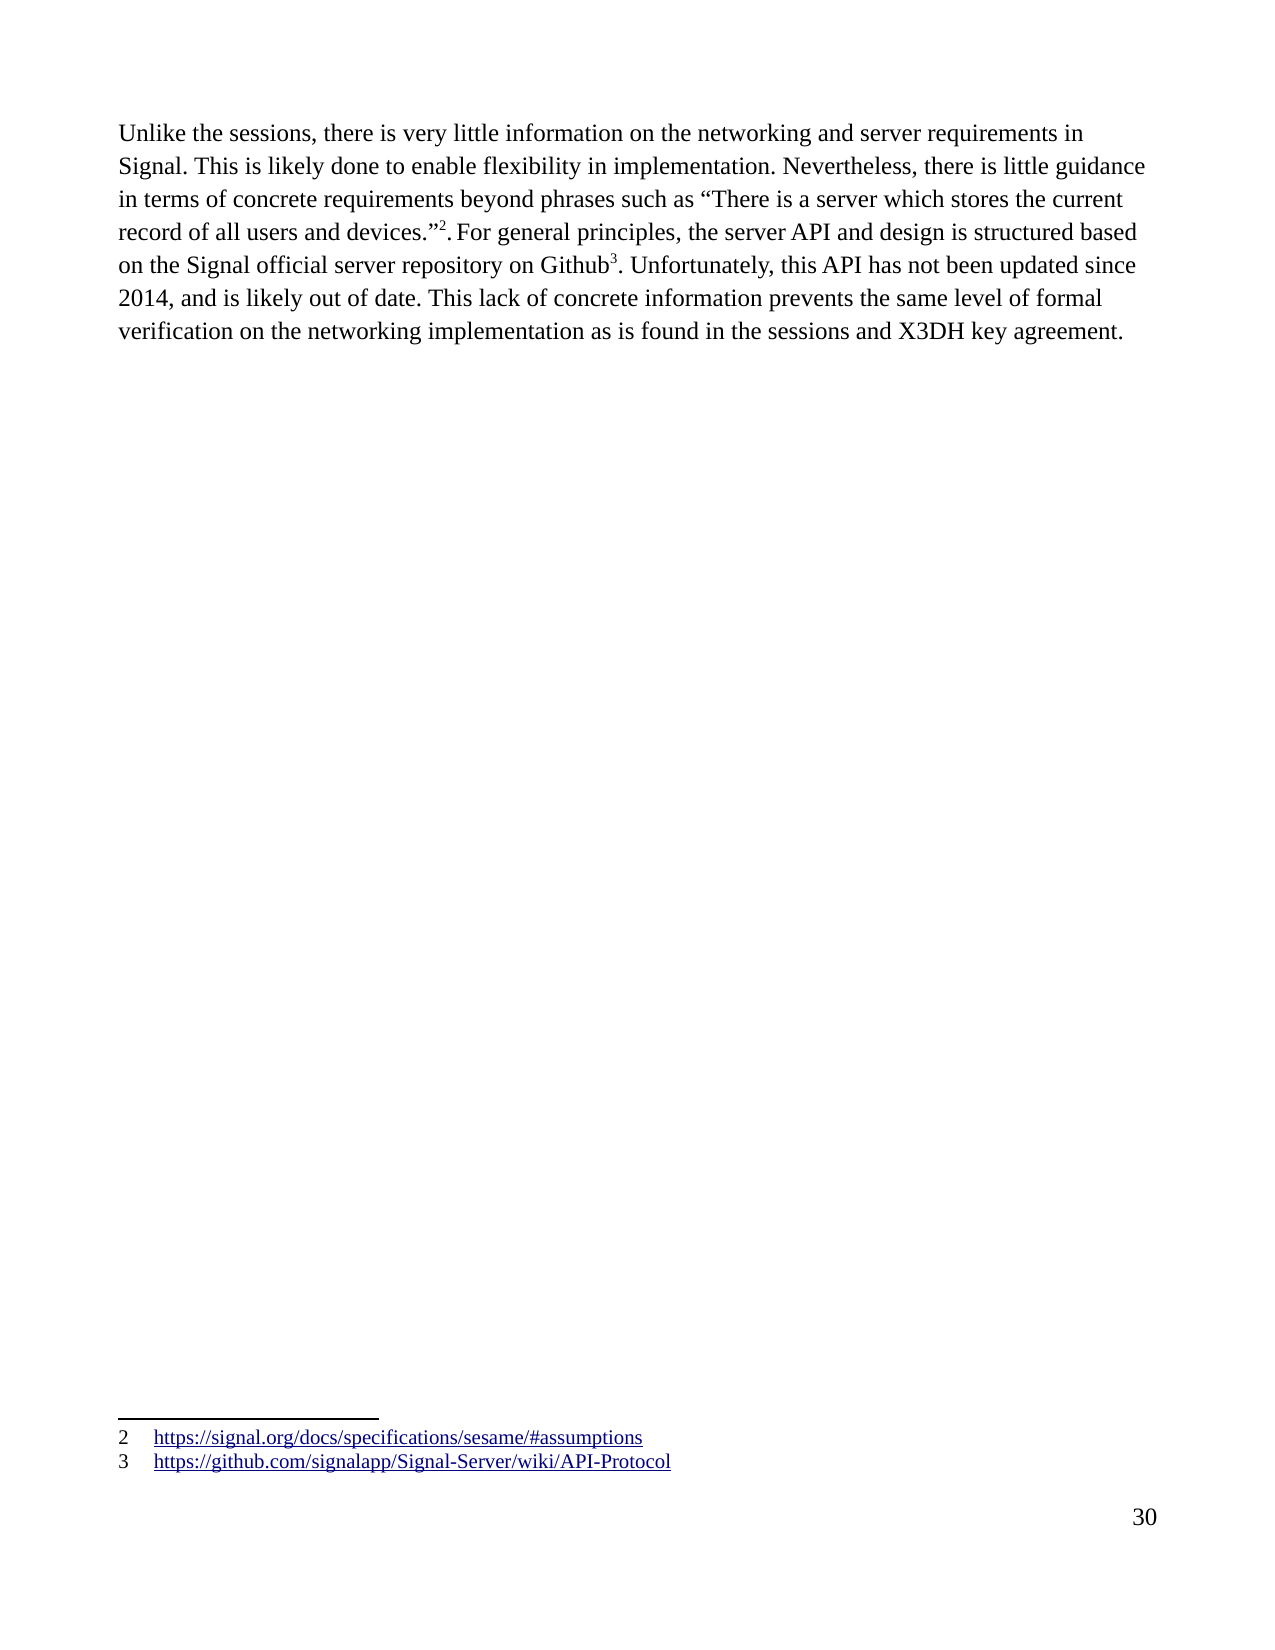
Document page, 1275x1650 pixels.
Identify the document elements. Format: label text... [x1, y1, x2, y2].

text https://signal.org/docs/specifications/sesame/#assumptions [118, 1425, 1157, 1449]
text https://github.com/signalapp/Signal-Server/wiki/API-Protocol [118, 1449, 1157, 1473]
text Unlike the sessions, there is very little information on the networking and server requirements in Signal. This is likely done to enable flexibility in implementation. Nevertheless, there is little guidance in terms of concrete requirements beyond phrases such as “There is a server which stores the current record of all users and devices.”. For general principles, the server API and design is structured based on the Signal official server repository on Github. Unfortunately, this API has not been updated since 2014, and is likely out of date. This lack of concrete information prevents the same level of formal verification on the networking implementation as is found in the sessions and X3DH key agreement. [118, 118, 1157, 345]
